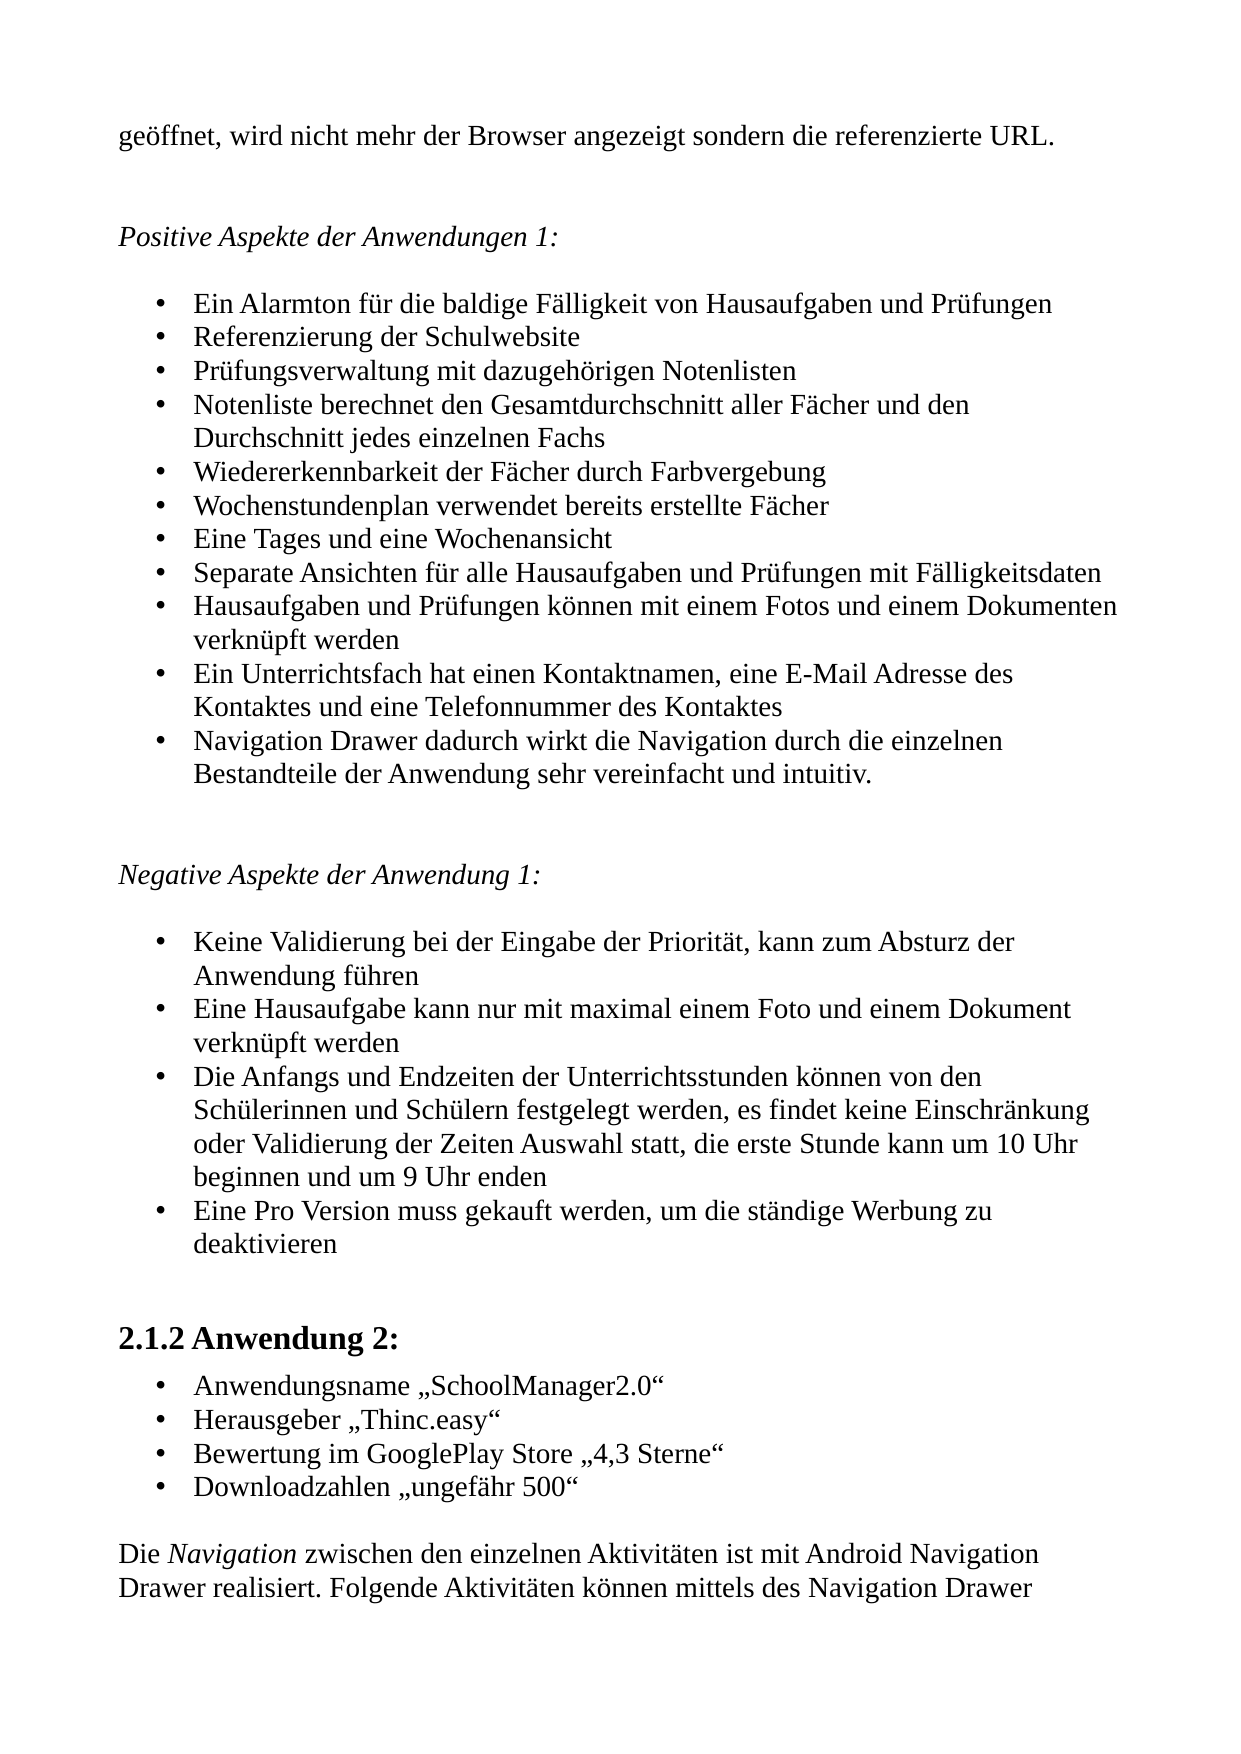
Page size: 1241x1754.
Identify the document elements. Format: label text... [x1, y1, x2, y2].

text Negative Aspekte der Anwendung 1: [118, 857, 1122, 891]
list Prüfungsverwaltung mit dazugehörigen Notenlisten [156, 353, 1122, 387]
list Bewertung im GooglePlay Store „4,3 Sterne“ [156, 1436, 1122, 1469]
list Die Anfangs und Endzeiten der Unterrichtsstunden können von den Schülerinnen und Schülern festgelegt werden, es findet keine Einschränkung oder Validierung der Zeiten Auswahl statt, die erste Stunde kann um 10 Uhr beginnen und um 9 Uhr enden [156, 1059, 1122, 1193]
list Keine Validierung bei der Eingabe der Priorität, kann zum Absturz der Anwendung führen [156, 924, 1122, 991]
list Anwendungsname „SchoolManager2.0“ [156, 1368, 1122, 1402]
list Separate Ansichten für alle Hausaufgaben und Prüfungen mit Fälligkeitsdaten [156, 555, 1122, 588]
list Notenliste berechnet den Gesamtdurchschnitt aller Fächer und den Durchschnitt jedes einzelnen Fachs [156, 387, 1122, 454]
text geöffnet, wird nicht mehr der Browser angezeigt sondern die referenzierte URL. [118, 118, 1122, 152]
text Die Navigation zwischen den einzelnen Aktivitäten ist mit Android Navigation Drawer realisiert. Folgende Aktivitäten können mittels des Navigation Drawer [118, 1537, 1122, 1604]
list Ein Alarmton für die baldige Fälligkeit von Hausaufgaben und Prüfungen [156, 286, 1122, 319]
list Eine Tages und eine Wochenansicht [156, 521, 1122, 555]
list Wochenstundenplan verwendet bereits erstellte Fächer [156, 488, 1122, 521]
text Positive Aspekte der Anwendungen 1: [118, 219, 1122, 252]
list Navigation Drawer dadurch wirkt die Navigation durch die einzelnen Bestandteile der Anwendung sehr vereinfacht und intuitiv. [156, 723, 1122, 790]
list Referenzierung der Schulwebsite [156, 319, 1122, 353]
list Wiedererkennbarkeit der Fächer durch Farbvergebung [156, 454, 1122, 488]
list Eine Pro Version muss gekauft werden, um die ständige Werbung zu deaktivieren [156, 1193, 1122, 1260]
list Downloadzahlen „ungefähr 500“ [156, 1469, 1122, 1503]
list Ein Unterrichtsfach hat einen Kontaktnamen, eine E-Mail Adresse des Kontaktes und eine Telefonnummer des Kontaktes [156, 656, 1122, 723]
list Herausgeber „Thinc.easy“ [156, 1402, 1122, 1436]
list Eine Hausaufgabe kann nur mit maximal einem Foto und einem Dokument verknüpft werden [156, 991, 1122, 1059]
list Hausaufgaben und Prüfungen können mit einem Fotos und einem Dokumenten verknüpft werden [156, 588, 1122, 656]
subtitle 2.1.2 Anwendung 2: [118, 1318, 1122, 1357]
